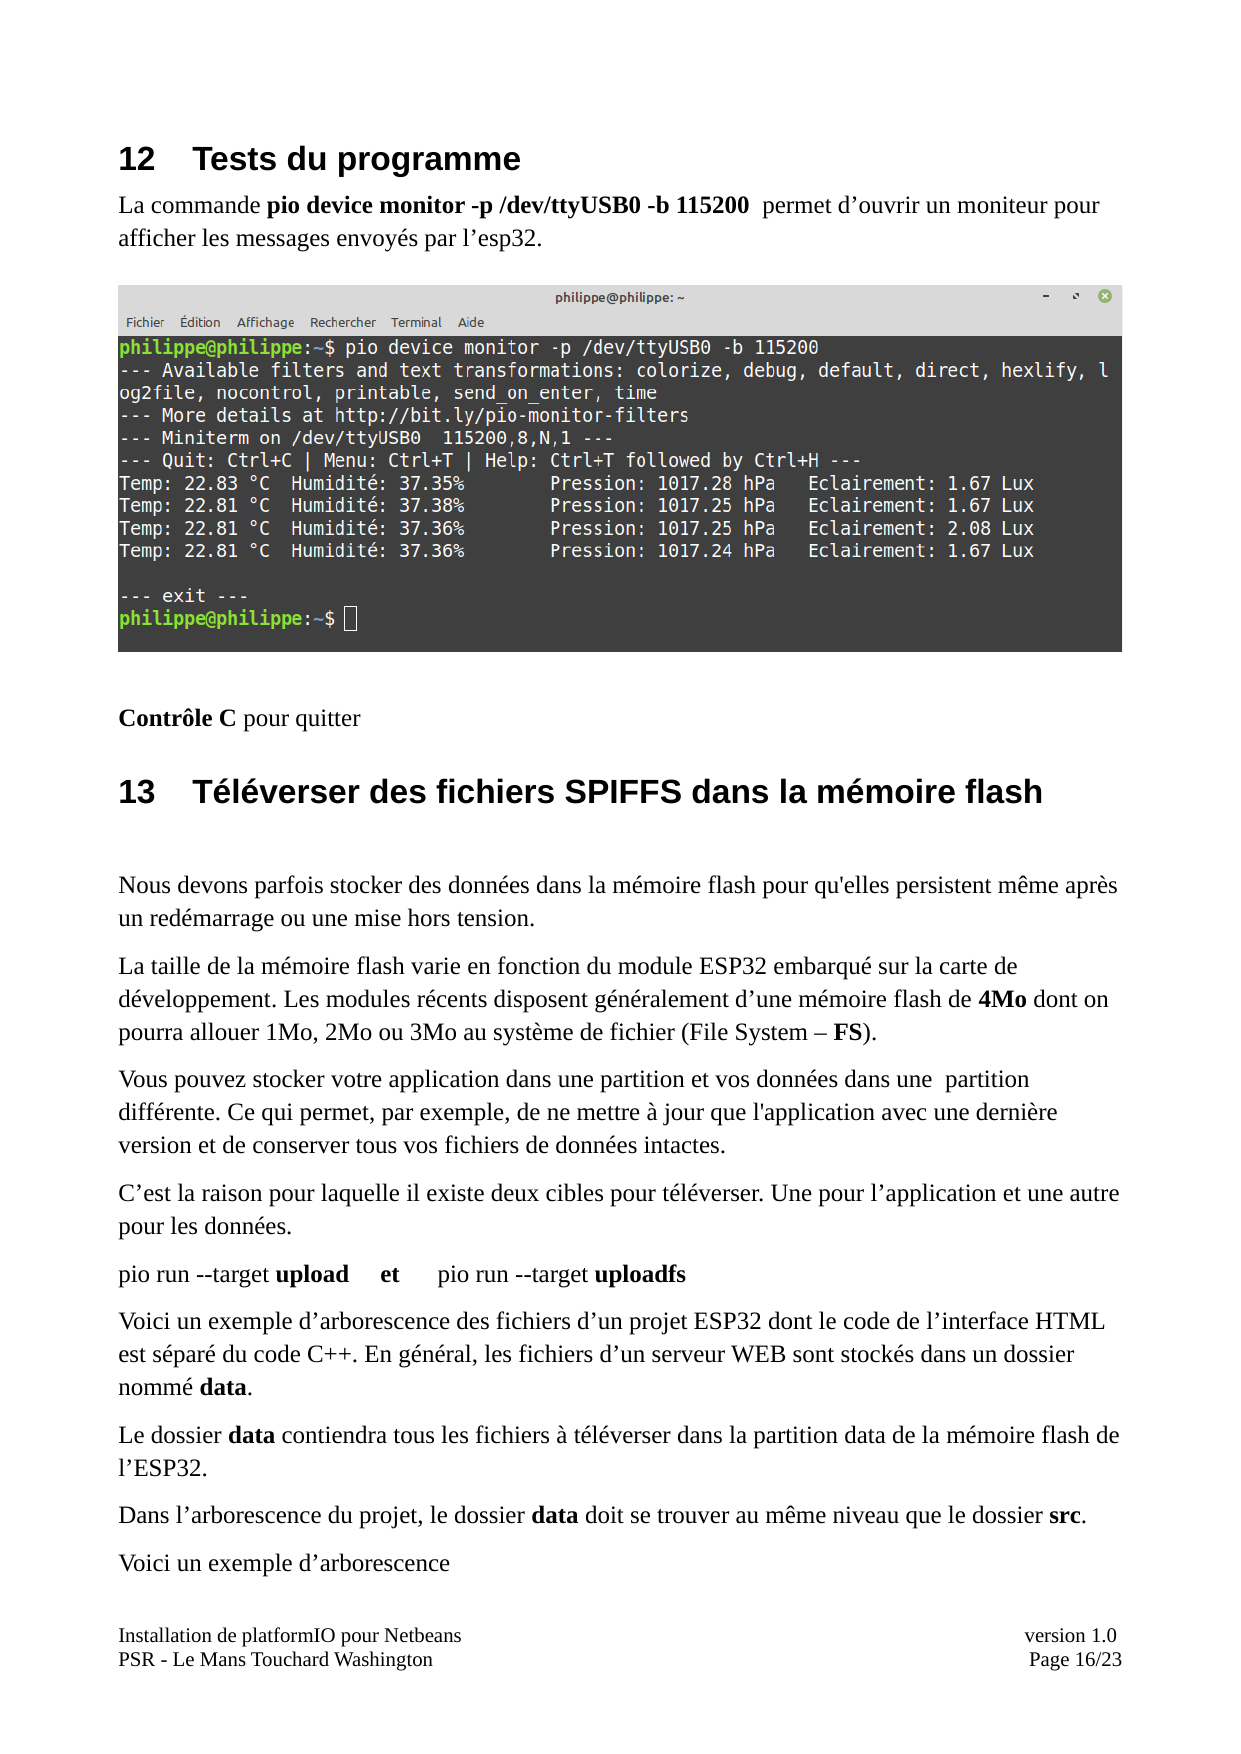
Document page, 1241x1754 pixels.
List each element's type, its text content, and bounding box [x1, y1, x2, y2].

text Vous pouvez stocker votre application dans une partition et vos données dans une partition différente. Ce qui permet, par exemple, de ne mettre à jour que l'application avec une dernière version et de conserver tous vos fichiers de données intactes. [118, 1064, 1122, 1159]
text Le dossier data contiendra tous les fichiers à téléverser dans la partition data de la mémoire flash de l’ESP32. [118, 1420, 1122, 1482]
subtitle Tests du programme [118, 139, 1122, 178]
text Voici un exemple d’arborescence des fichiers d’un projet ESP32 dont le code de l’interface HTML est séparé du code C++. En général, les fichiers d’un serveur WEB sont stockés dans un dossier nommé data. [118, 1306, 1122, 1401]
text La taille de la mémoire flash varie en fonction du module ESP32 embarqué sur la carte de développement. Les modules récents disposent généralement d’une mémoire flash de 4Mo dont on pourra allouer 1Mo, 2Mo ou 3Mo au système de fichier (File System – FS). [118, 951, 1122, 1046]
picture [118, 285, 1123, 652]
text C’est la raison pour laquelle il existe deux cibles pour téléverser. Une pour l’application et une autre pour les données. [118, 1178, 1122, 1240]
text La commande pio device monitor -p /dev/ttyUSB0 -b 115200 permet d’ouvrir un moniteur pour afficher les messages envoyés par l’esp32. [118, 190, 1122, 252]
text Contrôle C pour quitter [118, 703, 1122, 732]
subtitle Téléverser des fichiers SPIFFS dans la mémoire flash [118, 771, 1122, 810]
text Voici un exemple d’arborescence [118, 1548, 1122, 1577]
text pio run --target upload et pio run --target uploadfs [118, 1259, 1122, 1287]
text Dans l’arborescence du projet, le dossier data doit se trouver au même niveau que le dossier src. [118, 1501, 1122, 1529]
text Nous devons parfois stocker des données dans la mémoire flash pour qu'elles persistent même après un redémarrage ou une mise hors tension. [118, 870, 1122, 932]
